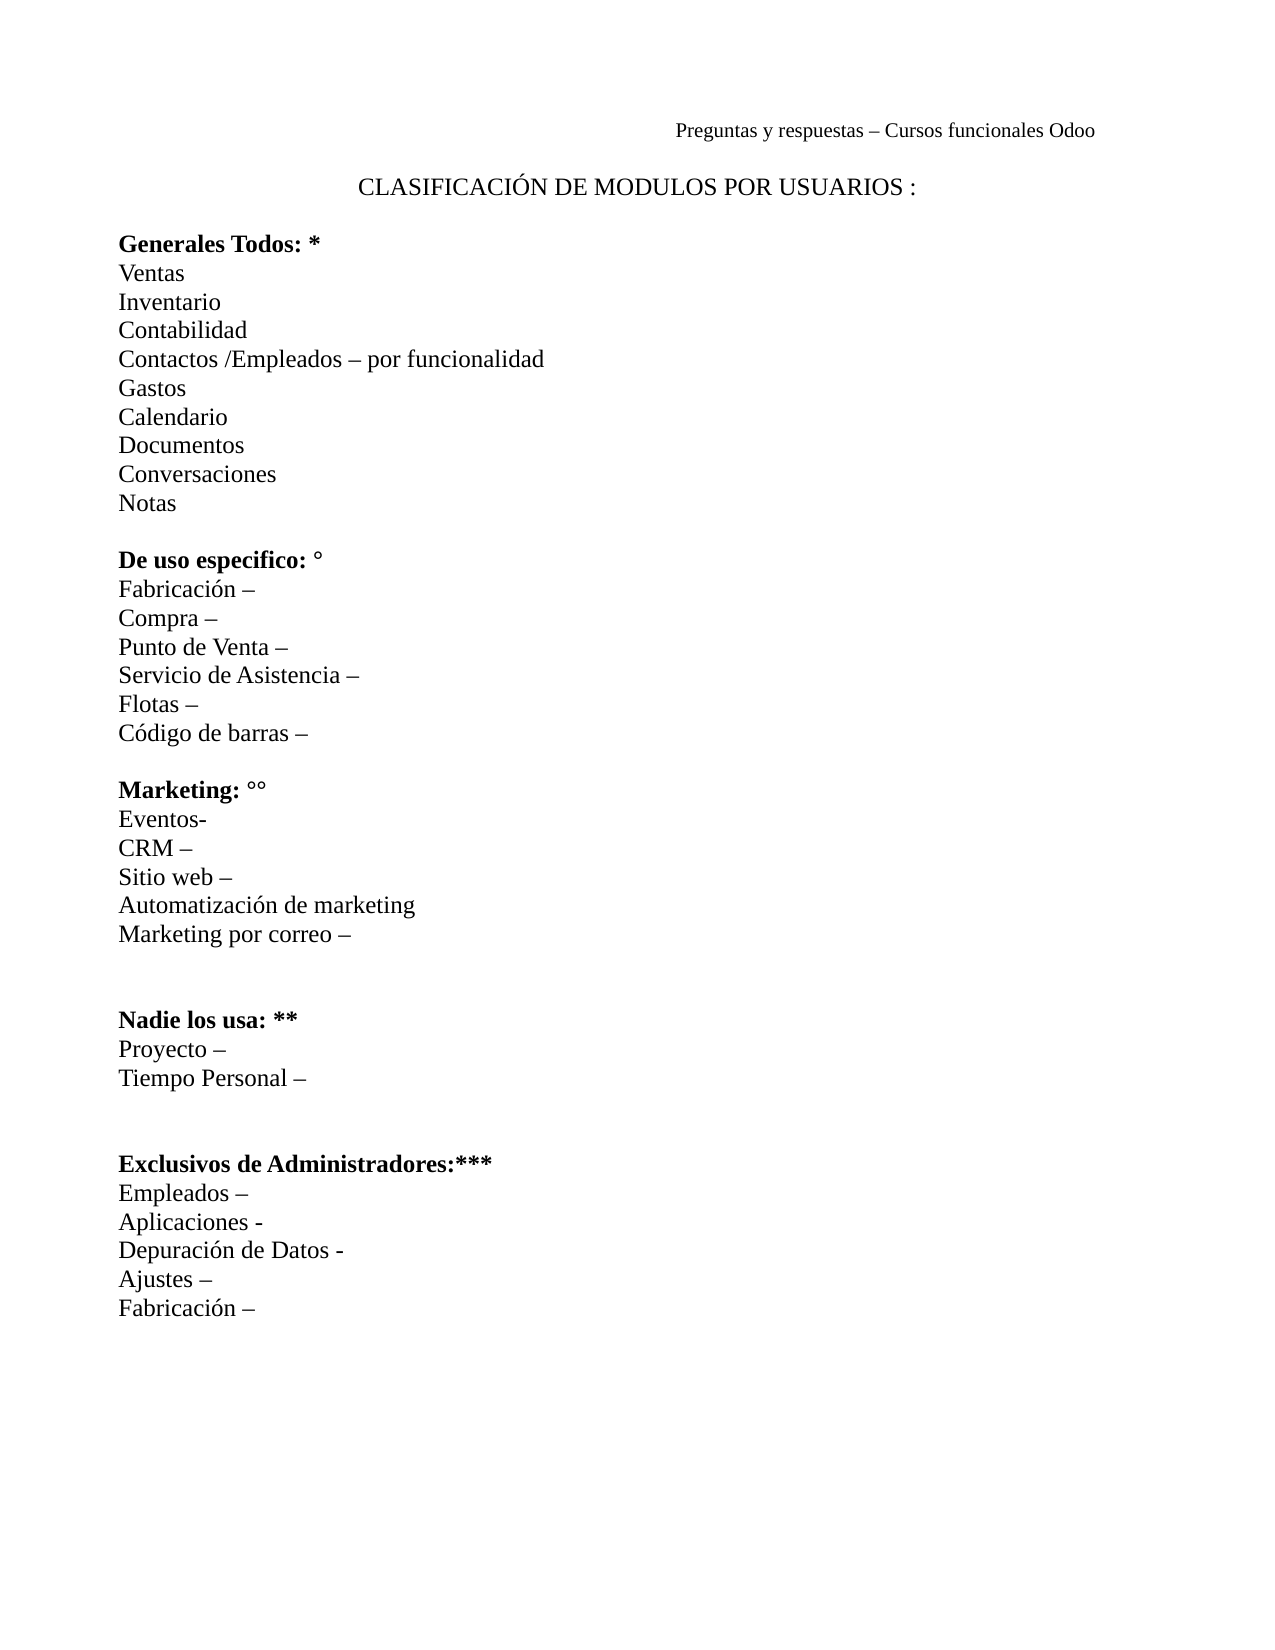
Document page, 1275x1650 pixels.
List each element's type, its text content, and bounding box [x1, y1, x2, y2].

text CRM – [118, 833, 1157, 862]
text Proyecto – [118, 1034, 1157, 1063]
text Marketing: °° [118, 775, 1157, 804]
text Automatización de marketing [118, 890, 1157, 919]
text Depuración de Datos - [118, 1235, 1157, 1264]
text Gastos [118, 373, 1157, 402]
text Notas [118, 488, 1157, 517]
text CLASIFICACIÓN DE MODULOS POR USUARIOS : [118, 172, 1157, 200]
text Fabricación – [118, 574, 1157, 603]
text De uso especifico: ° [118, 545, 1157, 574]
text Ventas [118, 258, 1157, 287]
text Tiempo Personal – [118, 1063, 1157, 1092]
text Nadie los usa: ** [118, 1005, 1157, 1034]
text Servicio de Asistencia – [118, 660, 1157, 689]
text Flotas – [118, 689, 1157, 718]
text Fabricación – [118, 1293, 1157, 1322]
text Contabilidad [118, 315, 1157, 344]
text Inventario [118, 287, 1157, 315]
text Sitio web – [118, 862, 1157, 890]
text Punto de Venta – [118, 632, 1157, 660]
text Generales Todos: * [118, 229, 1157, 258]
text Ajustes – [118, 1264, 1157, 1293]
text Aplicaciones - [118, 1207, 1157, 1235]
text Contactos /Empleados – por funcionalidad [118, 344, 1157, 373]
text Eventos- [118, 804, 1157, 833]
text Calendario [118, 402, 1157, 430]
text Compra – [118, 603, 1157, 632]
text Código de barras – [118, 718, 1157, 747]
text Exclusivos de Administradores:*** [118, 1149, 1157, 1178]
text Documentos [118, 430, 1157, 459]
text Empleados – [118, 1178, 1157, 1207]
text Conversaciones [118, 459, 1157, 488]
text Marketing por correo – [118, 919, 1157, 948]
